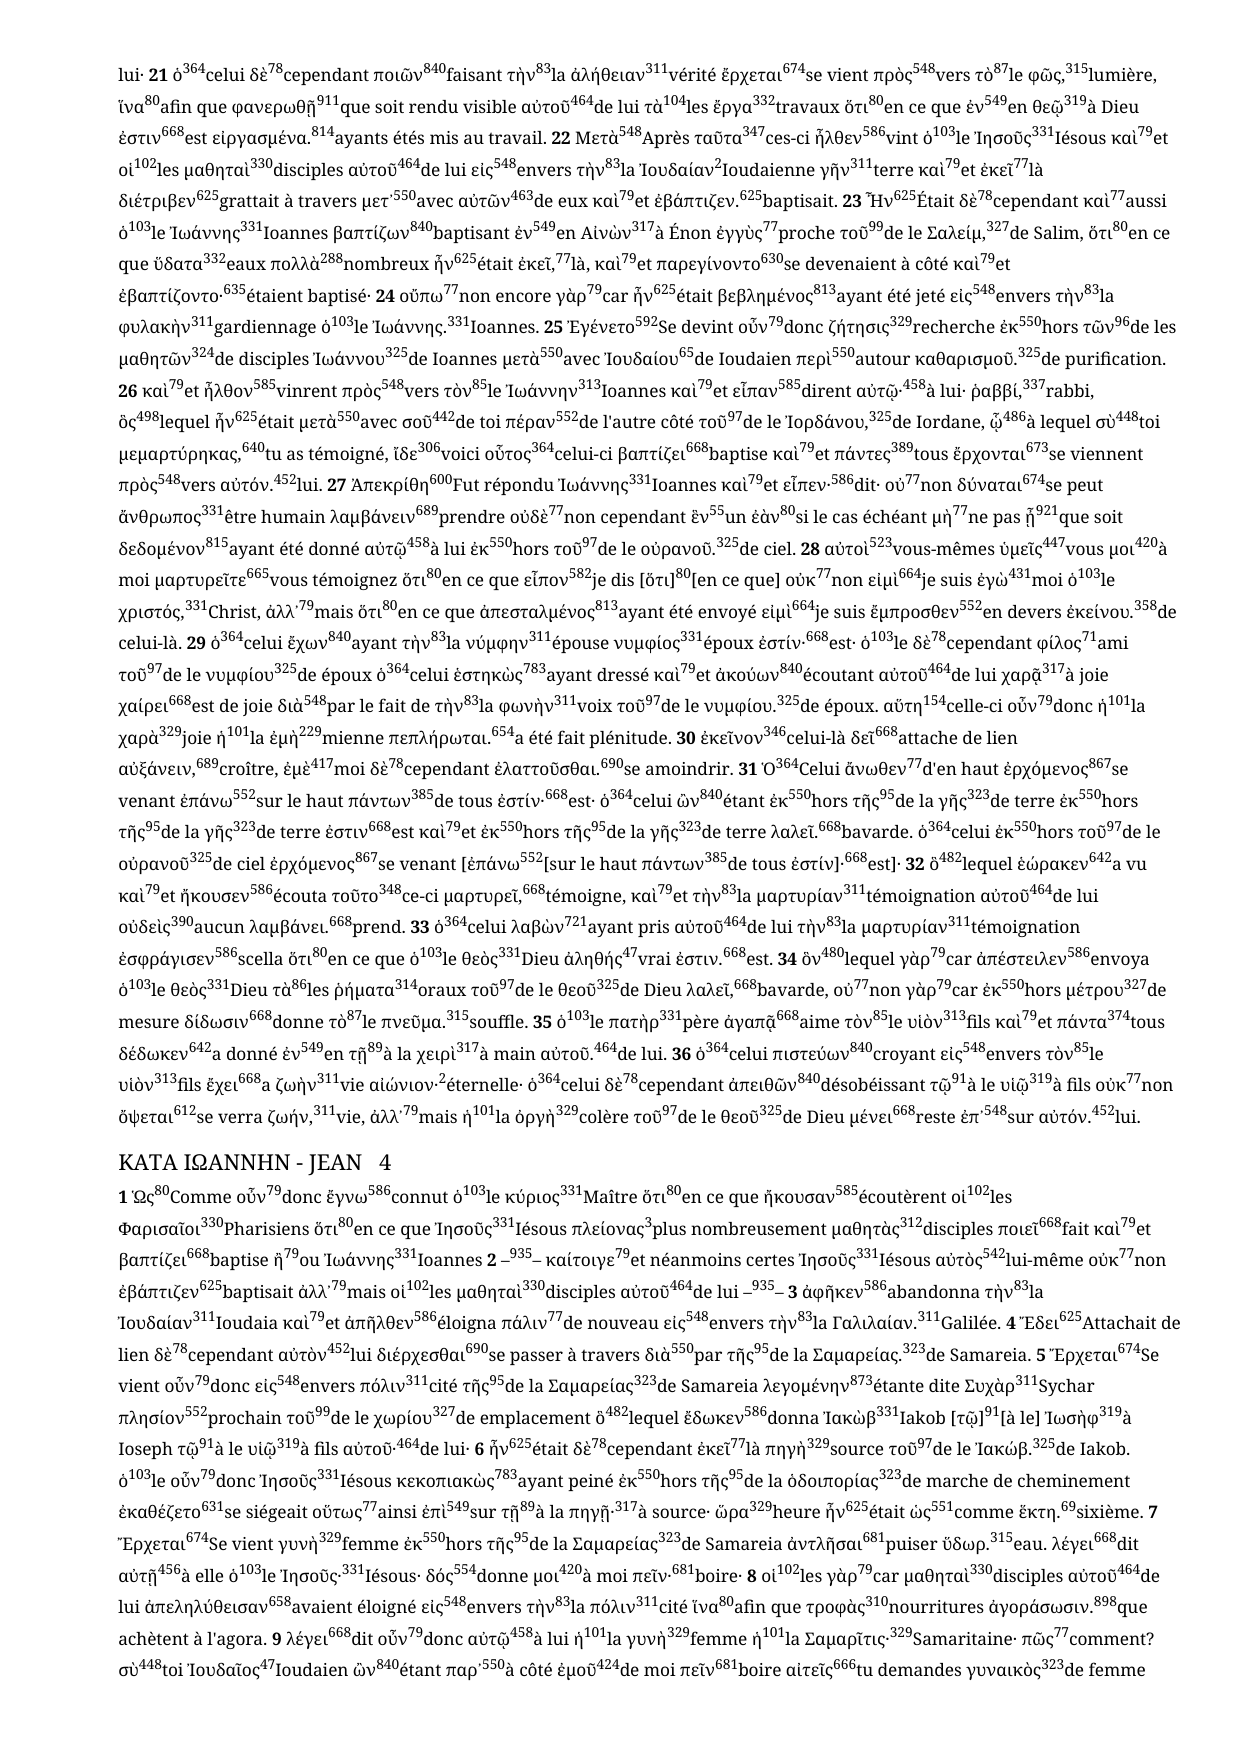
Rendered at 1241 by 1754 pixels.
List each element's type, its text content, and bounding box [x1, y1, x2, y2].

text 1 Ἦν625Était δὲ78cependant ἄνθρωπος331être humain ἐκ550hors τῶν96de les Φαρισαίων,324de Pharisiens, Νικόδημος331Nikodème ὄνομα333nom αὐτῷ,458à lui, ἄρχων331chef τῶν96de les Ἰουδαίων·64de Ioudaiens· 2 οὗτος364celui-ci ἦλθεν586vint πρὸς548vers αὐτὸν452lui νυκτὸς323de nuit καὶ79et εἶπεν586dit αὐτῷ·458à lui· ῥαββί,337rabbi, οἴδαμεν637nous avons su ὅτι80en ce que ἀπὸ550au loin θεοῦ325de Dieu ἐλήλυθας640tu as venu διδάσκαλος·331enseignant· οὐδεὶς390aucun γὰρ79car δύναται674se peut ταῦτα139ces-ci τὰ86les σημεῖα314signes ποιεῖν689faire ἃ481lesquels σὺ448toi ποιεῖς,666tu fais, ἐὰν80si le cas échéant μὴ77ne pas ᾖ921que soit ὁ103le θεὸς331Dieu μετ᾽550avec αὐτοῦ.464de lui. 3 ἀπεκρίθη600fut répondu Ἰησοῦς331Iésous καὶ79et εἶπεν586dit αὐτῷ·458à lui· ἀμὴν304amen ἀμὴν304amen λέγω664je dis σοι,439à toi, ἐὰν80si le cas échéant μή77ne pas τις390un quelconque γεννηθῇ911que soit engendré ἄνωθεν,77d'en haut, οὐ77non δύναται674se peut ἰδεῖν681voir τὴν83la βασιλείαν311royauté τοῦ97de le θεοῦ.325de Dieu. 4 Λέγει668Dit πρὸς548vers αὐτὸν452lui [ὁ]364[celui] Νικόδημος·331Nikodème· πῶς77comment? δύναται674se peut ἄνθρωπος331être humain γεννηθῆναι683être engendré γέρων331vieillard ὤν;840étant; μὴ340ne pas δύναται674se peut εἰς548envers τὴν83la κοιλίαν311cavité ventrale τῆς95de la μητρὸς323de mère αὐτοῦ464de lui δεύτερον77deuxièmement εἰσελθεῖν681venir à l'intérieur καὶ79et γεννηθῆναι;683être engendré; 5 ἀπεκρίθη600fut répondu Ἰησοῦς·331Iésous· ἀμὴν304amen ἀμὴν304amen λέγω664je dis σοι,439à toi, ἐὰν80si le cas échéant μή77ne pas τις390un quelconque γεννηθῇ911que soit engendré ἐξ550hors ὕδατος327de eau καὶ79et πνεύματος,327de souffle, οὐ77non δύναται674se peut εἰσελθεῖν681venir à l'intérieur εἰς548envers τὴν83la βασιλείαν311royauté τοῦ97de le θεοῦ.325de Dieu. 6 τὸ366ce γεγεννημένον815ayant été engendré ἐκ550hors τῆς95de la σαρκὸς323de chair σάρξ329chair ἐστιν,668est, καὶ79et τὸ366ce γεγεννημένον815ayant été engendré ἐκ550hors τοῦ99de le πνεύματος327de souffle πνεῦμά333souffle ἐστιν.668est. 7 μὴ77ne pas θαυμάσῃς897que tu étonnes ὅτι80en ce que εἶπόν582je dis σοι·439à toi· δεῖ668attache de lien ὑμᾶς436vous γεννηθῆναι683être engendré ἄνωθεν.77d'en haut. 8 τὸ105le πνεῦμα333souffle ὅπου80là où θέλει668veut πνεῖ668souffle καὶ79et τὴν83la φωνὴν311voix αὐτοῦ466de lui ἀκούεις,666tu écoutes, ἀλλ᾽79mais οὐκ77non οἶδας640tu as su πόθεν77d'où? ἔρχεται674se vient καὶ79et ποῦ77où? ὑπάγει·668dirige en arrière· οὕτως77ainsi ἐστὶν668est πᾶς390tout ὁ364celui γεγεννημένος813ayant été engendré ἐκ550hors τοῦ99de le πνεύματος.327de souffle. 9 Ἀπεκρίθη600Fut répondu Νικόδημος331Nikodème καὶ79et εἶπεν586dit αὐτῷ·458à lui· πῶς77comment? δύναται674se peut ταῦτα365ces-ci γενέσθαι;682se devenir; 10 ἀπεκρίθη600fut répondu Ἰησοῦς331Iésous καὶ79et εἶπεν586dit αὐτῷ·458à lui· σὺ448toi εἶ666tu es ὁ103le διδάσκαλος331enseignant τοῦ97de le Ἰσραὴλ325de Israël καὶ79et ταῦτα347ces-ci οὐ77non γινώσκεις;666tu connais; 11 ἀμὴν304amen ἀμὴν304amen λέγω664je dis σοι439à toi ὅτι80en ce que ὃ482lequel οἴδαμεν637nous avons su λαλοῦμεν663nous bavardons καὶ79et ὃ482lequel ἑωράκαμεν637nous avons vu μαρτυροῦμεν,663nous témoignons, καὶ79et τὴν83la μαρτυρίαν311témoignation ἡμῶν423de nous οὐ77non λαμβάνετε.665vous prenez. 12 εἰ80si τὰ86les ἐπίγεια54sur terres εἶπον582je dis ὑμῖν438à vous καὶ79et οὐ77non πιστεύετε,665vous croyez, πῶς77comment? ἐὰν80si le cas échéant εἴπω895que je dise ὑμῖν438à vous τὰ86les ἐπουράνια54sur cieux πιστεύσετε;603vous croirez; 13 καὶ79et οὐδεὶς390aucun ἀναβέβηκεν642a monté εἰς548envers τὸν85le οὐρανὸν313ciel εἰ551si μὴ77ne pas ὁ364celui ἐκ550hors τοῦ97de le οὐρανοῦ325de ciel καταβάς,721ayant descendu, ὁ103le υἱὸς331fils τοῦ97de le ἀνθρώπου.325de être humain. 14 Καὶ79Et καθὼς77de haut en bas comme Μωϋσῆς331Môusês ὕψωσεν586haussa τὸν85le ὄφιν313serpent ἐν549en τῇ89à la ἐρήμῳ,57à déserte, οὕτως77ainsi ὑψωθῆναι683être haussé δεῖ668attache de lien τὸν85le υἱὸν313fils τοῦ97de le ἀνθρώπου,325de être humain, 15 ἵνα80afin que πᾶς390tout ὁ364celui πιστεύων840croyant ἐν549en αὐτῷ458à lui ἔχῃ921que ait ζωὴν311vie αἰώνιον.2éternelle. 16 οὕτως77ainsi γὰρ79car ἠγάπησεν586aima ὁ103le θεὸς331Dieu τὸν85le κόσμον,313monde, ὥστε80de sorte que τὸν85le υἱὸν313fils τὸν85le μονογενῆ4monogène ἔδωκεν,586donna, ἵνα80afin que πᾶς390tout ὁ364celui πιστεύων840croyant εἰς548envers αὐτὸν452lui μὴ77ne pas ἀπόληται905que se dépérisse ἀλλ᾽79mais ἔχῃ921que ait ζωὴν311vie αἰώνιον.2éternelle. 17 οὐ77non γὰρ79car ἀπέστειλεν586envoya ὁ103le θεὸς331Dieu τὸν245le υἱὸν313fils εἰς548envers τὸν85le κόσμον313monde ἵνα80afin que κρίνῃ899que juge τὸν85le κόσμον,313monde, ἀλλ᾽79mais ἵνα80afin que σωθῇ911que soit sauvé ὁ103le κόσμος331monde δι᾽550par αὐτοῦ.464de lui. 18 ὁ364celui πιστεύων840croyant εἰς548envers αὐτὸν452lui οὐ77non κρίνεται·680est jugé· ὁ364celui δὲ78cependant μὴ77ne pas πιστεύων840croyant ἤδη77déjà κέκριται,654a été jugé, ὅτι80en ce que μὴ77ne pas πεπίστευκεν642a cru εἰς548envers τὸ87le ὄνομα315nom τοῦ97de le μονογενοῦς65de monogène υἱοῦ325de fils τοῦ97de le θεοῦ.325de Dieu. 19 αὕτη362celle-ci δέ78cependant ἐστιν668est ἡ101la κρίσις329jugement ὅτι80en ce que τὸ105le φῶς333lumière ἐλήλυθεν642a venu εἰς548envers τὸν85le κόσμον313monde καὶ79et ἠγάπησαν585aimèrent οἱ102les ἄνθρωποι330êtres humains μᾶλλον77davantage τὸ87le σκότος315ténèbre ἢ79ou τὸ87le φῶς·315lumière· ἦν625était γὰρ79car αὐτῶν463de eux πονηρὰ48méchants τὰ104les ἔργα.332travaux. 20 πᾶς287tout γὰρ79car ὁ364celui φαῦλα54dérisoires πράσσων840pratiquant μισεῖ668hait τὸ87le φῶς315lumière καὶ79et οὐκ77non ἔρχεται674se vient πρὸς548vers τὸ87le φῶς,315lumière, ἵνα80afin que μὴ77ne pas ἐλεγχθῇ911que soit réfuté τὰ104les ἔργα332travaux αὐτοῦ·464de lui· 21 ὁ364celui δὲ78cependant ποιῶν840faisant τὴν83la ἀλήθειαν311vérité ἔρχεται674se vient πρὸς548vers τὸ87le φῶς,315lumière, ἵνα80afin que φανερωθῇ911que soit rendu visible αὐτοῦ464de lui τὰ104les ἔργα332travaux ὅτι80en ce que ἐν549en θεῷ319à Dieu ἐστιν668est εἰργασμένα.814ayants étés mis au travail. 22 Μετὰ548Après ταῦτα347ces-ci ἦλθεν586vint ὁ103le Ἰησοῦς331Iésous καὶ79et οἱ102les μαθηταὶ330disciples αὐτοῦ464de lui εἰς548envers τὴν83la Ἰουδαίαν2Ioudaienne γῆν311terre καὶ79et ἐκεῖ77là διέτριβεν625grattait à travers μετ᾽550avec αὐτῶν463de eux καὶ79et ἐβάπτιζεν.625baptisait. 23 Ἦν625Était δὲ78cependant καὶ77aussi ὁ103le Ἰωάννης331Ioannes βαπτίζων840baptisant ἐν549en Αἰνὼν317à Énon ἐγγὺς77proche τοῦ99de le Σαλείμ,327de Salim, ὅτι80en ce que ὕδατα332eaux πολλὰ288nombreux ἦν625était ἐκεῖ,77là, καὶ79et παρεγίνοντο630se devenaient à côté καὶ79et ἐβαπτίζοντο·635étaient baptisé· 24 οὔπω77non encore γὰρ79car ἦν625était βεβλημένος813ayant été jeté εἰς548envers τὴν83la φυλακὴν311gardiennage ὁ103le Ἰωάννης.331Ioannes. 25 Ἐγένετο592Se devint οὖν79donc ζήτησις329recherche ἐκ550hors τῶν96de les μαθητῶν324de disciples Ἰωάννου325de Ioannes μετὰ550avec Ἰουδαίου65de Ioudaien περὶ550autour καθαρισμοῦ.325de purification. 26 καὶ79et ἦλθον585vinrent πρὸς548vers τὸν85le Ἰωάννην313Ioannes καὶ79et εἶπαν585dirent αὐτῷ·458à lui· ῥαββί,337rabbi, ὃς498lequel ἦν625était μετὰ550avec σοῦ442de toi πέραν552de l'autre côté τοῦ97de le Ἰορδάνου,325de Iordane, ᾧ486à lequel σὺ448toi μεμαρτύρηκας,640tu as témoigné, ἴδε306voici οὗτος364celui-ci βαπτίζει668baptise καὶ79et πάντες389tous ἔρχονται673se viennent πρὸς548vers αὐτόν.452lui. 27 Ἀπεκρίθη600Fut répondu Ἰωάννης331Ioannes καὶ79et εἶπεν·586dit· οὐ77non δύναται674se peut ἄνθρωπος331être humain λαμβάνειν689prendre οὐδὲ77non cependant ἓν55un ἐὰν80si le cas échéant μὴ77ne pas ᾖ921que soit δεδομένον815ayant été donné αὐτῷ458à lui ἐκ550hors τοῦ97de le οὐρανοῦ.325de ciel. 28 αὐτοὶ523vous-mêmes ὑμεῖς447vous μοι420à moi μαρτυρεῖτε665vous témoignez ὅτι80en ce que εἶπον582je dis [ὅτι]80[en ce que] οὐκ77non εἰμὶ664je suis ἐγὼ431moi ὁ103le χριστός,331Christ, ἀλλ᾽79mais ὅτι80en ce que ἀπεσταλμένος813ayant été envoyé εἰμὶ664je suis ἔμπροσθεν552en devers ἐκείνου.358de celui-là. 29 ὁ364celui ἔχων840ayant τὴν83la νύμφην311épouse νυμφίος331époux ἐστίν·668est· ὁ103le δὲ78cependant φίλος71ami τοῦ97de le νυμφίου325de époux ὁ364celui ἑστηκὼς783ayant dressé καὶ79et ἀκούων840écoutant αὐτοῦ464de lui χαρᾷ317à joie χαίρει668est de joie διὰ548par le fait de τὴν83la φωνὴν311voix τοῦ97de le νυμφίου.325de époux. αὕτη154celle-ci οὖν79donc ἡ101la χαρὰ329joie ἡ101la ἐμὴ229mienne πεπλήρωται.654a été fait plénitude. 30 ἐκεῖνον346celui-là δεῖ668attache de lien αὐξάνειν,689croître, ἐμὲ417moi δὲ78cependant ἐλαττοῦσθαι.690se amoindrir. 31 Ὁ364Celui ἄνωθεν77d'en haut ἐρχόμενος867se venant ἐπάνω552sur le haut πάντων385de tous ἐστίν·668est· ὁ364celui ὢν840étant ἐκ550hors τῆς95de la γῆς323de terre ἐκ550hors τῆς95de la γῆς323de terre ἐστιν668est καὶ79et ἐκ550hors τῆς95de la γῆς323de terre λαλεῖ.668bavarde. ὁ364celui ἐκ550hors τοῦ97de le οὐρανοῦ325de ciel ἐρχόμενος867se venant [ἐπάνω552[sur le haut πάντων385de tous ἐστίν]·668est]· 32 ὃ482lequel ἑώρακεν642a vu καὶ79et ἤκουσεν586écouta τοῦτο348ce-ci μαρτυρεῖ,668témoigne, καὶ79et τὴν83la μαρτυρίαν311témoignation αὐτοῦ464de lui οὐδεὶς390aucun λαμβάνει.668prend. 33 ὁ364celui λαβὼν721ayant pris αὐτοῦ464de lui τὴν83la μαρτυρίαν311témoignation ἐσφράγισεν586scella ὅτι80en ce que ὁ103le θεὸς331Dieu ἀληθής47vrai ἐστιν.668est. 34 ὃν480lequel γὰρ79car ἀπέστειλεν586envoya ὁ103le θεὸς331Dieu τὰ86les ῥήματα314oraux τοῦ97de le θεοῦ325de Dieu λαλεῖ,668bavarde, οὐ77non γὰρ79car ἐκ550hors μέτρου327de mesure δίδωσιν668donne τὸ87le πνεῦμα.315souffle. 35 ὁ103le πατὴρ331père ἀγαπᾷ668aime τὸν85le υἱὸν313fils καὶ79et πάντα374tous δέδωκεν642a donné ἐν549en τῇ89à la χειρὶ317à main αὐτοῦ.464de lui. 36 ὁ364celui πιστεύων840croyant εἰς548envers τὸν85le υἱὸν313fils ἔχει668a ζωὴν311vie αἰώνιον·2éternelle· ὁ364celui δὲ78cependant ἀπειθῶν840désobéissant τῷ91à le υἱῷ319à fils οὐκ77non ὄψεται612se verra ζωήν,311vie, ἀλλ᾽79mais ἡ101la ὀργὴ329colère τοῦ97de le θεοῦ325de Dieu μένει668reste ἐπ᾽548sur αὐτόν.452lui. [118, 59, 1181, 1128]
text 1 Ὡς80Comme οὖν79donc ἔγνω586connut ὁ103le κύριος331Maître ὅτι80en ce que ἤκουσαν585écoutèrent οἱ102les Φαρισαῖοι330Pharisiens ὅτι80en ce que Ἰησοῦς331Iésous πλείονας3plus nombreusement μαθητὰς312disciples ποιεῖ668fait καὶ79et βαπτίζει668baptise ἢ79ou Ἰωάννης331Ioannes 2 –935– καίτοιγε79et néanmoins certes Ἰησοῦς331Iésous αὐτὸς542lui-même οὐκ77non ἐβάπτιζεν625baptisait ἀλλ᾽79mais οἱ102les μαθηταὶ330disciples αὐτοῦ464de lui –935– 3 ἀφῆκεν586abandonna τὴν83la Ἰουδαίαν311Ioudaia καὶ79et ἀπῆλθεν586éloigna πάλιν77de nouveau εἰς548envers τὴν83la Γαλιλαίαν.311Galilée. 4 Ἔδει625Attachait de lien δὲ78cependant αὐτὸν452lui διέρχεσθαι690se passer à travers διὰ550par τῆς95de la Σαμαρείας.323de Samareia. 5 Ἔρχεται674Se vient οὖν79donc εἰς548envers πόλιν311cité τῆς95de la Σαμαρείας323de Samareia λεγομένην873étante dite Συχὰρ311Sychar πλησίον552prochain τοῦ99de le χωρίου327de emplacement ὃ482lequel ἔδωκεν586donna Ἰακὼβ331Iakob [τῷ]91[à le] Ἰωσὴφ319à Ioseph τῷ91à le υἱῷ319à fils αὐτοῦ·464de lui· 6 ἦν625était δὲ78cependant ἐκεῖ77là πηγὴ329source τοῦ97de le Ἰακώβ.325de Iakob. ὁ103le οὖν79donc Ἰησοῦς331Iésous κεκοπιακὼς783ayant peiné ἐκ550hors τῆς95de la ὁδοιπορίας323de marche de cheminement ἐκαθέζετο631se siégeait οὕτως77ainsi ἐπὶ549sur τῇ89à la πηγῇ·317à source· ὥρα329heure ἦν625était ὡς551comme ἕκτη.69sixième. 7 Ἔρχεται674Se vient γυνὴ329femme ἐκ550hors τῆς95de la Σαμαρείας323de Samareia ἀντλῆσαι681puiser ὕδωρ.315eau. λέγει668dit αὐτῇ456à elle ὁ103le Ἰησοῦς·331Iésous· δός554donne μοι420à moi πεῖν·681boire· 8 οἱ102les γὰρ79car μαθηταὶ330disciples αὐτοῦ464de lui ἀπεληλύθεισαν658avaient éloigné εἰς548envers τὴν83la πόλιν311cité ἵνα80afin que τροφὰς310nourritures ἀγοράσωσιν.898que achètent à l'agora. 9 λέγει668dit οὖν79donc αὐτῷ458à lui ἡ101la γυνὴ329femme ἡ101la Σαμαρῖτις·329Samaritaine· πῶς77comment? σὺ448toi Ἰουδαῖος47Ioudaien ὢν840étant παρ᾽550à côté ἐμοῦ424de moi πεῖν681boire αἰτεῖς666tu demandes γυναικὸς323de femme Σαμαρίτιδος323de Samaritide οὔσης;832de étante; οὐ77non γὰρ79car συγχρῶνται673se utilisent avec Ἰουδαῖοι70Ioudaiens Σαμαρίταις.318à Samaritains. 10 ἀπεκρίθη600fut répondu Ἰησοῦς331Iésous καὶ79et εἶπεν586dit αὐτῇ·456à elle· εἰ80si ᾔδεις657tu avais su τὴν83la δωρεὰν311gratification τοῦ97de le θεοῦ325de Dieu καὶ79et τίς410quel ἐστιν668est ὁ364celui λέγων840disant σοι·439à toi· δός554donne μοι420à moi πεῖν,681boire, σὺ448toi ἂν340le cas échéant ᾔτησας584tu demandas αὐτὸν452lui καὶ79et ἔδωκεν586donna ἄν340le cas échéant σοι439à toi ὕδωρ315eau ζῶν.824vivant. 11 Λέγει668Dit αὐτῷ458à lui [ἡ101[la γυνή]·329femme]· κύριε,337Maître, οὔτε79ni ἄντλημα315seau ἔχεις666tu as καὶ79et τὸ105le φρέαρ333puits ἐστὶν668est βαθύ·49profond· πόθεν77d'où? οὖν79donc ἔχεις666tu as τὸ87le ὕδωρ315eau τὸ348ce ζῶν;824vivant; 12 μὴ340ne pas σὺ448toi μείζων47plus grand εἶ666tu es τοῦ97de le πατρὸς325de père ἡμῶν423de nous Ἰακώβ,325de Iakob, ὃς498lequel ἔδωκεν586donna ἡμῖν419à nous τὸ87le φρέαρ315puits καὶ79et αὐτὸς542lui-même ἐξ550hors αὐτοῦ466de lui ἔπιεν586but καὶ79et οἱ102les υἱοὶ330fils αὐτοῦ464de lui καὶ79et τὰ104les θρέμματα332troupeaux αὐτοῦ;464de lui; 13 ἀπεκρίθη600fut répondu Ἰησοῦς331Iésous καὶ79et εἶπεν586dit αὐτῇ·456à elle· πᾶς390tout ὁ364celui πίνων840buvant ἐκ550hors τοῦ99de le ὕδατος327de eau τούτου152de ce-ci διψήσει606aura soif πάλιν·77de nouveau· 14 ὃς498lequel δ᾽78cependant ἂν340le cas échéant πίῃ899que boive ἐκ550hors τοῦ99de le ὕδατος327de eau οὗ494de lequel ἐγὼ431moi δώσω602je donnerai αὐτῷ,458à lui, οὐ77non μὴ77ne pas διψήσει606aura soif εἰς548envers τὸν85le αἰῶνα,313ère, ἀλλὰ79mais τὸ105le ὕδωρ333eau ὃ482lequel δώσω602je donnerai αὐτῷ458à lui γενήσεται612se deviendra ἐν549en αὐτῷ458à lui πηγὴ329source ὕδατος327de eau ἁλλομένου863de se bondissant εἰς548envers ζωὴν311vie αἰώνιον.2éternelle. 15 Λέγει668Dit πρὸς548vers αὐτὸν452lui ἡ101la γυνή·329femme· κύριε,337Maître, δός554donne μοι420à moi τοῦτο140ce-ci τὸ87le ὕδωρ,315eau, ἵνα80afin que μὴ77ne pas διψῶ917que j'aie soif μηδὲ79ni cependant διέρχωμαι923que je me passe à travers ἐνθάδε77ici-même ἀντλεῖν.689puiser. 16 λέγει668dit αὐτῇ·456à elle· ὕπαγε570dirige en arrière φώνησον554voixe τὸν85le ἄνδρα313homme σου442de toi καὶ79et ἐλθὲ554viens ἐνθάδε.77ici-même. 17 ἀπεκρίθη600fut répondu ἡ101la γυνὴ329femme καὶ79et εἶπεν586dit αὐτῷ·458à lui· οὐκ77non ἔχω664j'ai ἄνδρα.313homme. λέγει668dit αὐτῇ456à elle ὁ103le Ἰησοῦς·331Iésous· καλῶς77bellement εἶπας584tu dis ὅτι80en ce que ἄνδρα313homme οὐκ77non ἔχω·664j'ai· 18 πέντε178cinq γὰρ79car ἄνδρας312hommes ἔσχες584tu eus καὶ79et νῦν77maintenant ὃν480lequel ἔχεις666tu as οὐκ77non ἔστιν668est σου442de toi ἀνήρ·331homme· τοῦτο348ce-ci ἀληθὲς55vrai εἴρηκας.640tu as dit. 19 Λέγει668Dit αὐτῷ458à lui ἡ101la γυνή·329femme· κύριε,337Maître, θεωρῶ664j'observe ὅτι80en ce que προφήτης331prophète εἶ666tu es σύ.448toi. 20 οἱ102les πατέρες330pères ἡμῶν423de nous ἐν549en τῷ93à le ὄρει321à montagne τούτῳ146à ce-ci προσεκύνησαν·585prosternèrent vers· καὶ79et ὑμεῖς447vous λέγετε665vous dites ὅτι80en ce que ἐν549en Ἱεροσολύμοις320à Ierosolymas ἐστὶν668est ὁ103le τόπος331lieu ὅπου77là où προσκυνεῖν689prosterner vers δεῖ.668attache de lien. 21 λέγει668dit αὐτῇ456à elle ὁ103le Ἰησοῦς·331Iésous· πίστευέ570crois μοι,420à moi, γύναι,335femme, ὅτι80en ce que ἔρχεται674se vient ὥρα329heure ὅτε77lorsque οὔτε79ni ἐν549en τῷ93à le ὄρει321à montagne τούτῳ146à ce-ci οὔτε79ni ἐν549en Ἱεροσολύμοις320à Ierosolymas προσκυνήσετε603vous prosternerez vers τῷ91à le πατρί.319à père. 22 ὑμεῖς447vous προσκυνεῖτε665vous prosternez vers ὃ482lequel οὐκ77non οἴδατε·639vous avez su· ἡμεῖς430nous προσκυνοῦμεν663nous prosternons vers ὃ482lequel οἴδαμεν,637nous avons su, ὅτι80en ce que ἡ101la σωτηρία329sauvetage ἐκ550hors τῶν96de les Ἰουδαίων64de Ioudaiens ἐστίν.668est. 23 ἀλλ᾽79mais ἔρχεται674se vient ὥρα329heure καὶ79et νῦν77maintenant ἐστιν,668est, ὅτε77lorsque οἱ102les ἀληθινοὶ21véritables προσκυνηταὶ330prosternateurs προσκυνήσουσιν605prosterneront vers τῷ91à le πατρὶ319à père ἐν549en πνεύματι321à souffle καὶ79et ἀληθείᾳ·317à vérité· καὶ77aussi γὰρ79car ὁ103le πατὴρ331père τοιούτους345tels ζητεῖ668cherche τοὺς345ceux προσκυνοῦντας821prosternants vers αὐτόν.452lui. 24 πνεῦμα333souffle ὁ103le θεός,331Dieu, καὶ79et τοὺς345ceux προσκυνοῦντας821prosternants vers αὐτὸν452lui ἐν549en πνεύματι321à souffle καὶ79et ἀληθείᾳ317à vérité δεῖ668attache de lien προσκυνεῖν.689prosterner vers. 25 Λέγει668Dit αὐτῷ458à lui ἡ101la γυνή·329femme· οἶδα638j'ai su ὅτι80en ce que Μεσσίας331Messia ἔρχεται674se vient ὁ498celui λεγόμενος891étant dit χριστός·331Christ· ὅταν80lorsque le cas échéant ἔλθῃ899que vienne ἐκεῖνος,364celui-là, ἀναγγελεῖ606annoncera de bas en haut ἡμῖν419à nous ἅπαντα.374en totalités. 26 λέγει668dit αὐτῇ456à elle ὁ103le Ἰησοῦς·331Iésous· ἐγώ431moi εἰμι,664je suis, ὁ364celui λαλῶν840bavardant σοι.439à toi. 27 Καὶ79Et ἐπὶ549sur τούτῳ354à ce-ci ἦλθαν585vinrent οἱ102les μαθηταὶ330disciples αὐτοῦ464de lui καὶ79et ἐθαύμαζον624étonnaient ὅτι80en ce que μετὰ550avec γυναικὸς323de femme ἐλάλει·625bavardait· οὐδεὶς390aucun μέντοι79néanmoins εἶπεν·586dit· τί399quel ζητεῖς666tu cherches ἢ79ou τί399quel λαλεῖς666tu bavardes μετ᾽550avec αὐτῆς;462de elle; 28 ἀφῆκεν586abandonna οὖν79donc τὴν83la ὑδρίαν311vase hydrie αὐτῆς462de elle ἡ101la γυνὴ329femme καὶ79et ἀπῆλθεν586éloigna εἰς548envers τὴν83la πόλιν311cité καὶ79et λέγει668dit τοῖς90à les ἀνθρώποις·318à êtres humains· 29 δεῦτε305venez ici ἴδετε553voyez ἄνθρωπον313être humain ὃς498lequel εἶπέν586dit μοι420à moi πάντα374tous ὅσα481autant lesquels ἐποίησα,582je fis, μήτι340ne serait-ce que οὗτός364celui-ci ἐστιν668est ὁ103le χριστός;331Christ; 30 ἐξῆλθον585sortirent ἐκ550hors τῆς95de la πόλεως323de cité καὶ79et ἤρχοντο630se venaient πρὸς548vers αὐτόν.452lui. 31 Ἐν549En τῷ354à ce μεταξὺ77entre ἠρώτων624interrogeaient αὐτὸν452lui οἱ102les μαθηταὶ330disciples λέγοντες·839disants· ῥαββί,337rabbi, φάγε.554mange. 32 ὁ469celui δὲ78cependant εἶπεν586dit αὐτοῖς·457à eux· ἐγὼ431moi βρῶσιν311consommation ἔχω664j'ai φαγεῖν681manger ἣν478laquelle ὑμεῖς447vous οὐκ77non οἴδατε.639vous avez su. 33 ἔλεγον624disaient οὖν79donc οἱ102les μαθηταὶ330disciples πρὸς548vers ἀλλήλους·501les uns les autres· μή340ne pas τις390un quelconque ἤνεγκεν586porta αὐτῷ458à lui φαγεῖν;681manger; 34 λέγει668dit αὐτοῖς457à eux ὁ103le Ἰησοῦς·331Iésous· ἐμὸν233mien βρῶμά333aliment ἐστιν668est ἵνα80afin que ποιήσω895que je fasse τὸ87le θέλημα315volonté τοῦ358de celui πέμψαντός716de ayant mandé με417moi καὶ79et τελειώσω895que je perfectionne αὐτοῦ464de lui τὸ87le ἔργον.315travail. 35 οὐχ340non ὑμεῖς447vous λέγετε665vous dites ὅτι80en ce que ἔτι77encore τετράμηνός71de quatre mois ἐστιν668est καὶ79et ὁ103le θερισμὸς331moisson ἔρχεται;674se vient; ἰδοὺ306voici λέγω664je dis ὑμῖν,438à vous, ἐπάρατε553surélevez τοὺς84les ὀφθαλμοὺς312yeux ὑμῶν441de vous καὶ79et θεάσασθε557que vous vous contemplez τὰς82les χώρας310régions ὅτι80en ce que λευκαί44blanches εἰσιν667sont πρὸς548vers θερισμόν.313moisson. ἤδη77déjà 36 ὁ364celui θερίζων840moissonnant μισθὸν313salaire λαμβάνει668prend καὶ79et συνάγει668mène ensemble καρπὸν313fruit εἰς548envers ζωὴν311vie αἰώνιον,2éternelle, ἵνα80afin que ὁ364celui σπείρων840semant ὁμοῦ77au même lieu χαίρῃ921que soit de joie καὶ79et ὁ364celui θερίζων.840moissonnant. 37 ἐν549en γὰρ79car τούτῳ354à ce-ci ὁ103le λόγος331discours ἐστὶν668est ἀληθινὸς47véritable ὅτι80en ce que ἄλλος390autre ἐστὶν668est ὁ364celui σπείρων840semant καὶ79et ἄλλος390autre ὁ364celui θερίζων.840moissonnant. 38 ἐγὼ431moi ἀπέστειλα582j'envoyai ὑμᾶς436vous θερίζειν689moissonner ὃ482lequel οὐχ77non ὑμεῖς447vous κεκοπιάκατε·639vous avez peiné· ἄλλοι389autres κεκοπιάκασιν641ont peiné καὶ79et ὑμεῖς447vous εἰς548envers τὸν85le κόπον313frappement αὐτῶν463de eux εἰσεληλύθατε.639vous avez venus à l'intérieur. 39 Ἐκ550Hors δὲ78cependant τῆς95de la πόλεως323de cité ἐκείνης148de celle-là πολλοὶ389nombreux ἐπίστευσαν585crurent εἰς548envers αὐτὸν452lui τῶν96de les Σαμαριτῶν324de Samaritains διὰ548par le fait de τὸν85le λόγον313discours τῆς95de la γυναικὸς323de femme μαρτυρούσης832de témoignante ὅτι80en ce que εἶπέν586dit μοι420à moi πάντα374tous ἃ481lesquels ἐποίησα.582je fis. 40 ὡς80comme οὖν79donc ἦλθον585vinrent πρὸς548vers αὐτὸν452lui οἱ102les Σαμαρῖται,330Samaritains, ἠρώτων624interrogeaient αὐτὸν452lui μεῖναι681rester παρ᾽549à côté αὐτοῖς·457à eux· καὶ79et ἔμεινεν586resta ἐκεῖ77là δύο176deux ἡμέρας.310journées. 41 καὶ79et πολλῷ378à nombreux πλείους70plus nombreusement ἐπίστευσαν585crurent διὰ548par le fait de τὸν85le λόγον313discours αὐτοῦ,464de lui, 42 τῇ89à la τε79en outre γυναικὶ317à femme ἔλεγον624disaient ὅτι80en ce que οὐκέτι77non plus διὰ548par le fait de τὴν83la σὴν234tienne λαλιὰν311bavardage πιστεύομεν,663nous croyons, αὐτοὶ512nous-mêmes γὰρ79car ἀκηκόαμεν637nous avons écouté καὶ79et οἴδαμεν637nous avons su ὅτι80en ce que οὗτός364celui-ci ἐστιν668est ἀληθῶς77vraiment ὁ103le σωτὴρ331sauveur τοῦ97de le κόσμου.325de monde. 43 Μετὰ548Après δὲ78cependant τὰς82les δύο176deux ἡμέρας310journées ἐξῆλθεν586sortit ἐκεῖθεν77de là εἰς548envers τὴν83la Γαλιλαίαν·311Galilée· 44 αὐτὸς542lui-même γὰρ79car Ἰησοῦς331Iésous ἐμαρτύρησεν586témoigna ὅτι80en ce que προφήτης331prophète ἐν549en τῇ249à la ἰδίᾳ119à en propre πατρίδι317à patrie τιμὴν311valeur οὐκ77non ἔχει.668a. 45 ὅτε80lorsque οὖν79donc ἦλθεν586vint εἰς548envers τὴν83la Γαλιλαίαν,311Galilée, ἐδέξαντο591se acceptèrent αὐτὸν452lui οἱ102les Γαλιλαῖοι70Galiléens πάντα374tous ἑωρακότες782ayants vus ὅσα481autant lesquels ἐποίησεν586fit ἐν549en Ἱεροσολύμοις320à Ierosolymas ἐν549en τῇ89à la ἑορτῇ,317à fête, καὶ77aussi αὐτοὶ468eux γὰρ79car ἦλθον585vinrent εἰς548envers τὴν83la ἑορτήν.311fête. 46 Ἦλθεν586Vint οὖν79donc πάλιν77de nouveau εἰς548envers τὴν83la Κανὰ311Kana τῆς95de la Γαλιλαίας,323de Galilée, ὅπου77là où ἐποίησεν586fit τὸ87le ὕδωρ315eau οἶνον.313vin. Καὶ79Et ἦν625était τις287un quelconque βασιλικὸς71royalique οὗ492de lequel ὁ103le υἱὸς331fils ἠσθένει625était infirme ἐν549en Καφαρναούμ.317à Kapharnaoum. 47 οὗτος364celui-ci ἀκούσας721ayant écouté ὅτι80en ce que Ἰησοῦς331Iésous ἥκει668surgit ἐκ550hors τῆς95de la Ἰουδαίας323de Ioudaia εἰς548envers τὴν83la Γαλιλαίαν311Galilée ἀπῆλθεν586éloigna πρὸς548vers αὐτὸν452lui καὶ79et ἠρώτα625interrogeait ἵνα80afin que καταβῇ899que descende καὶ79et ἰάσηται905que se guérisse αὐτοῦ464de lui τὸν85le υἱόν,313fils, ἤμελλεν625imminait γὰρ79car ἀποθνῄσκειν.689mourir loin. 48 εἶπεν586dit οὖν79donc ὁ103le Ἰησοῦς331Iésous πρὸς548vers αὐτόν·452lui· ἐὰν80si le cas échéant μὴ77ne pas σημεῖα314signes καὶ79et τέρατα314prodiges ἴδητε,896que vous voyiez, οὐ77non μὴ77ne pas πιστεύσητε.896que vous croyiez. 49 λέγει668dit πρὸς548vers αὐτὸν452lui ὁ103le βασιλικός·71royalique· κύριε,337Maître, κατάβηθι554descends πρὶν80avant ἀποθανεῖν681mourir loin τὸ87le παιδίον315petit servant μου.424de moi. 50 λέγει668dit αὐτῷ458à lui ὁ103le Ἰησοῦς·331Iésous· πορεύου,574te va, ὁ103le υἱός331fils σου442de toi ζῇ.668vit. Ἐπίστευσεν586Crut ὁ103le ἄνθρωπος331être humain τῷ91à le λόγῳ319à discours ὃν480lequel εἶπεν586dit αὐτῷ458à lui ὁ103le Ἰησοῦς331Iésous καὶ79et ἐπορεύετο.631se allait. 51 ἤδη77déjà δὲ78cependant αὐτοῦ464de lui καταβαίνοντος834de descendant οἱ102les δοῦλοι330mâles esclaves αὐτοῦ464de lui ὑπήντησαν585vinrent à la rencontre αὐτῷ458à lui καὶ79et ἀπήγγειλαν585rapportèrent annonce λέγοντες839disants ὅτι80en ce que ὁ103le παῖς331jeune servant αὐτοῦ464de lui ζῇ.668vit. 52 ἐπύθετο592se enquit οὖν79donc τὴν83la ὥραν311heure παρ᾽550à côté αὐτῶν463de eux ἐν549en ᾗ484à laquelle κομψότερον77plus portement ἔσχεν·586eut· εἶπαν585dirent οὖν79donc αὐτῷ458à lui ὅτι80en ce que ἐχθὲς77hier ὥραν311heure ἑβδόμην201septième ἀφῆκεν586abandonna αὐτὸν452lui ὁ103le πυρετός.331fièvre. 53 ἔγνω586connut οὖν79donc ὁ103le πατὴρ331père ὅτι80en ce que [ἐν]549[en] ἐκείνῃ142à celle-là τῇ89à la ὥρᾳ317à heure ἐν549en ᾗ484à laquelle εἶπεν586dit αὐτῷ458à lui ὁ103le Ἰησοῦς·331Iésous· ὁ103le υἱός331fils σου442de toi ζῇ,668vit, καὶ79et ἐπίστευσεν586crut αὐτὸς542lui-même καὶ79et ἡ101la οἰκία329maison d'habitation αὐτοῦ464de lui ὅλη.388toute entière. 54 Τοῦτο348Ce-ci [δὲ]78[cependant] πάλιν77de nouveau δεύτερον204deuxième σημεῖον315signe ἐποίησεν586fit ὁ103le Ἰησοῦς331Iésous ἐλθὼν721ayant venu ἐκ550hors τῆς95de la Ἰουδαίας323de Ioudaia εἰς548envers τὴν83la Γαλιλαίαν.311Galilée. [118, 1181, 1181, 1682]
text ΚΑΤΑ ΙΩΑΝΝΗΝ - JEAN 4 [118, 1147, 1181, 1177]
